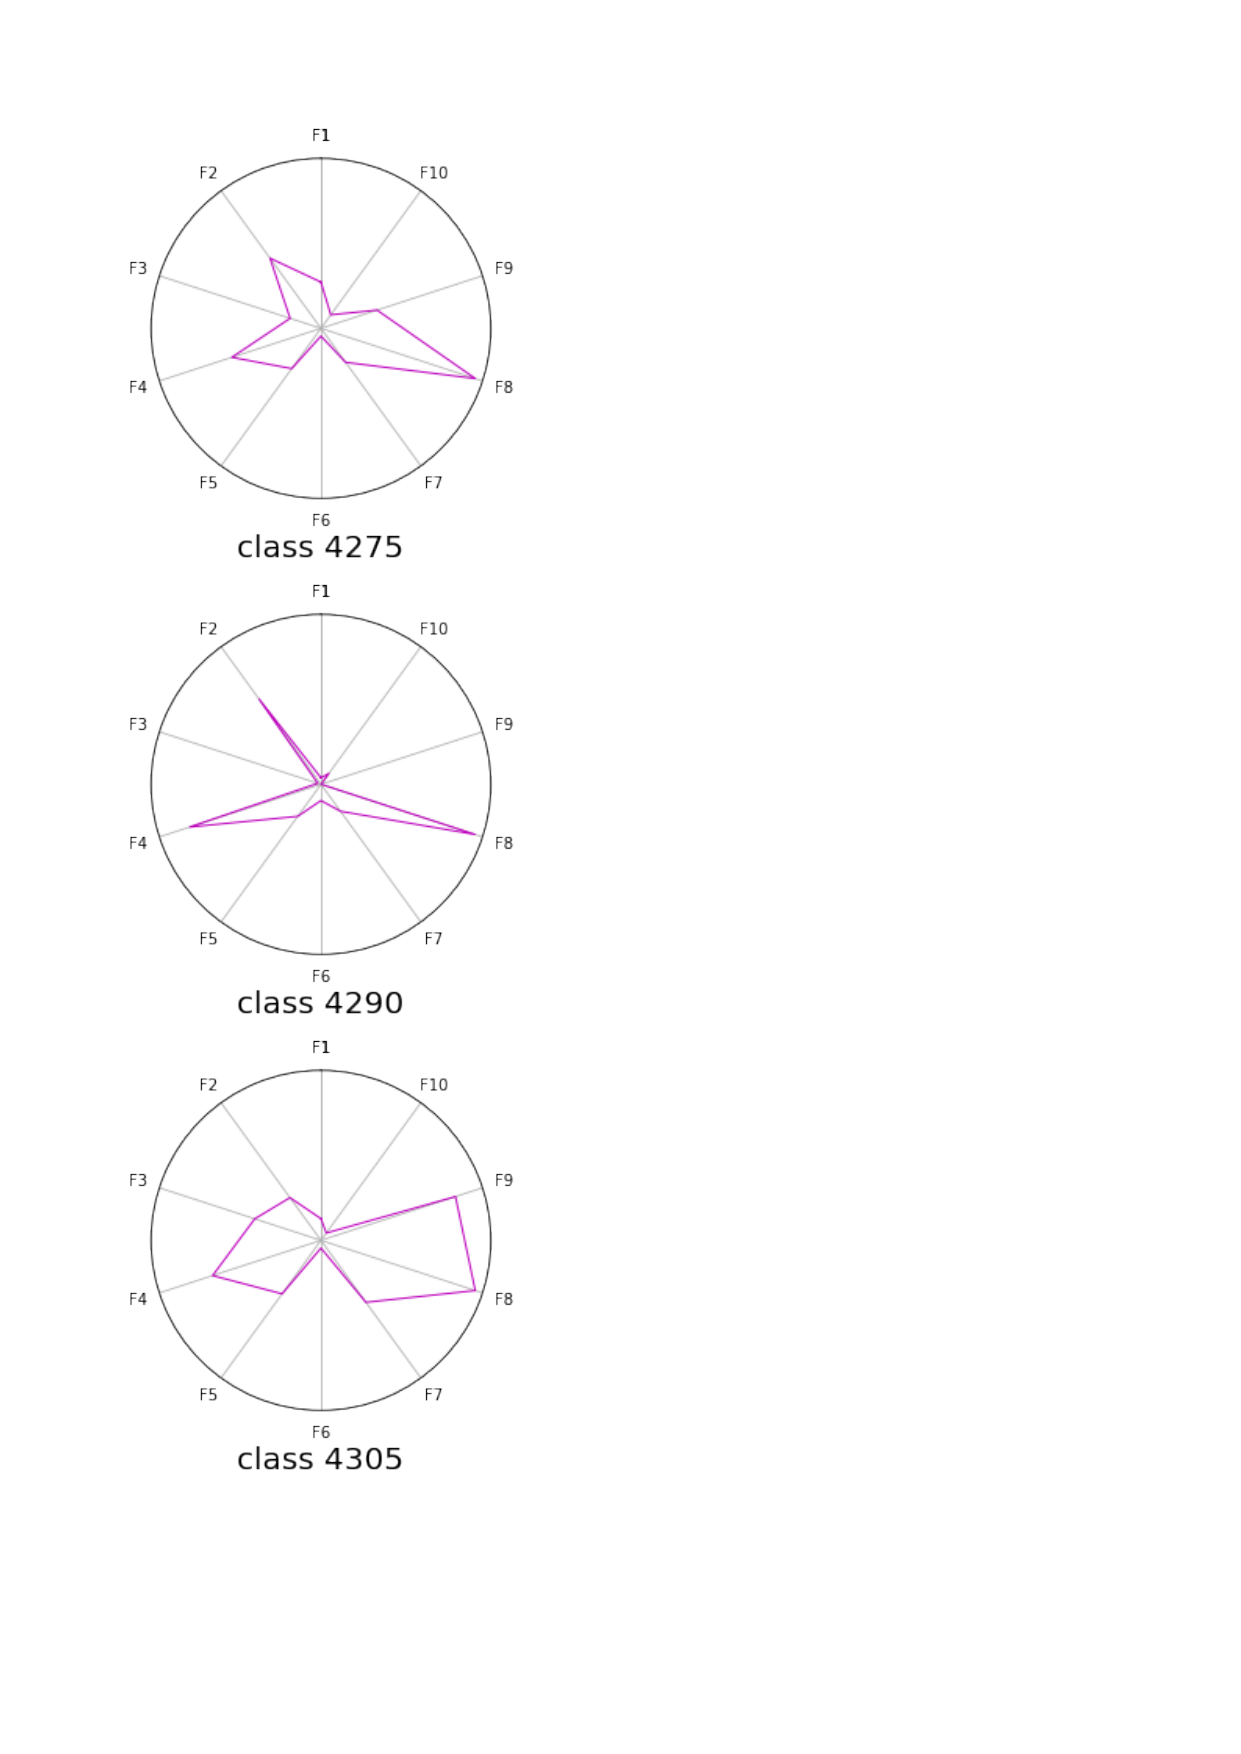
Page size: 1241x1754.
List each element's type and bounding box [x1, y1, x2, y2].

picture [118, 118, 523, 1487]
